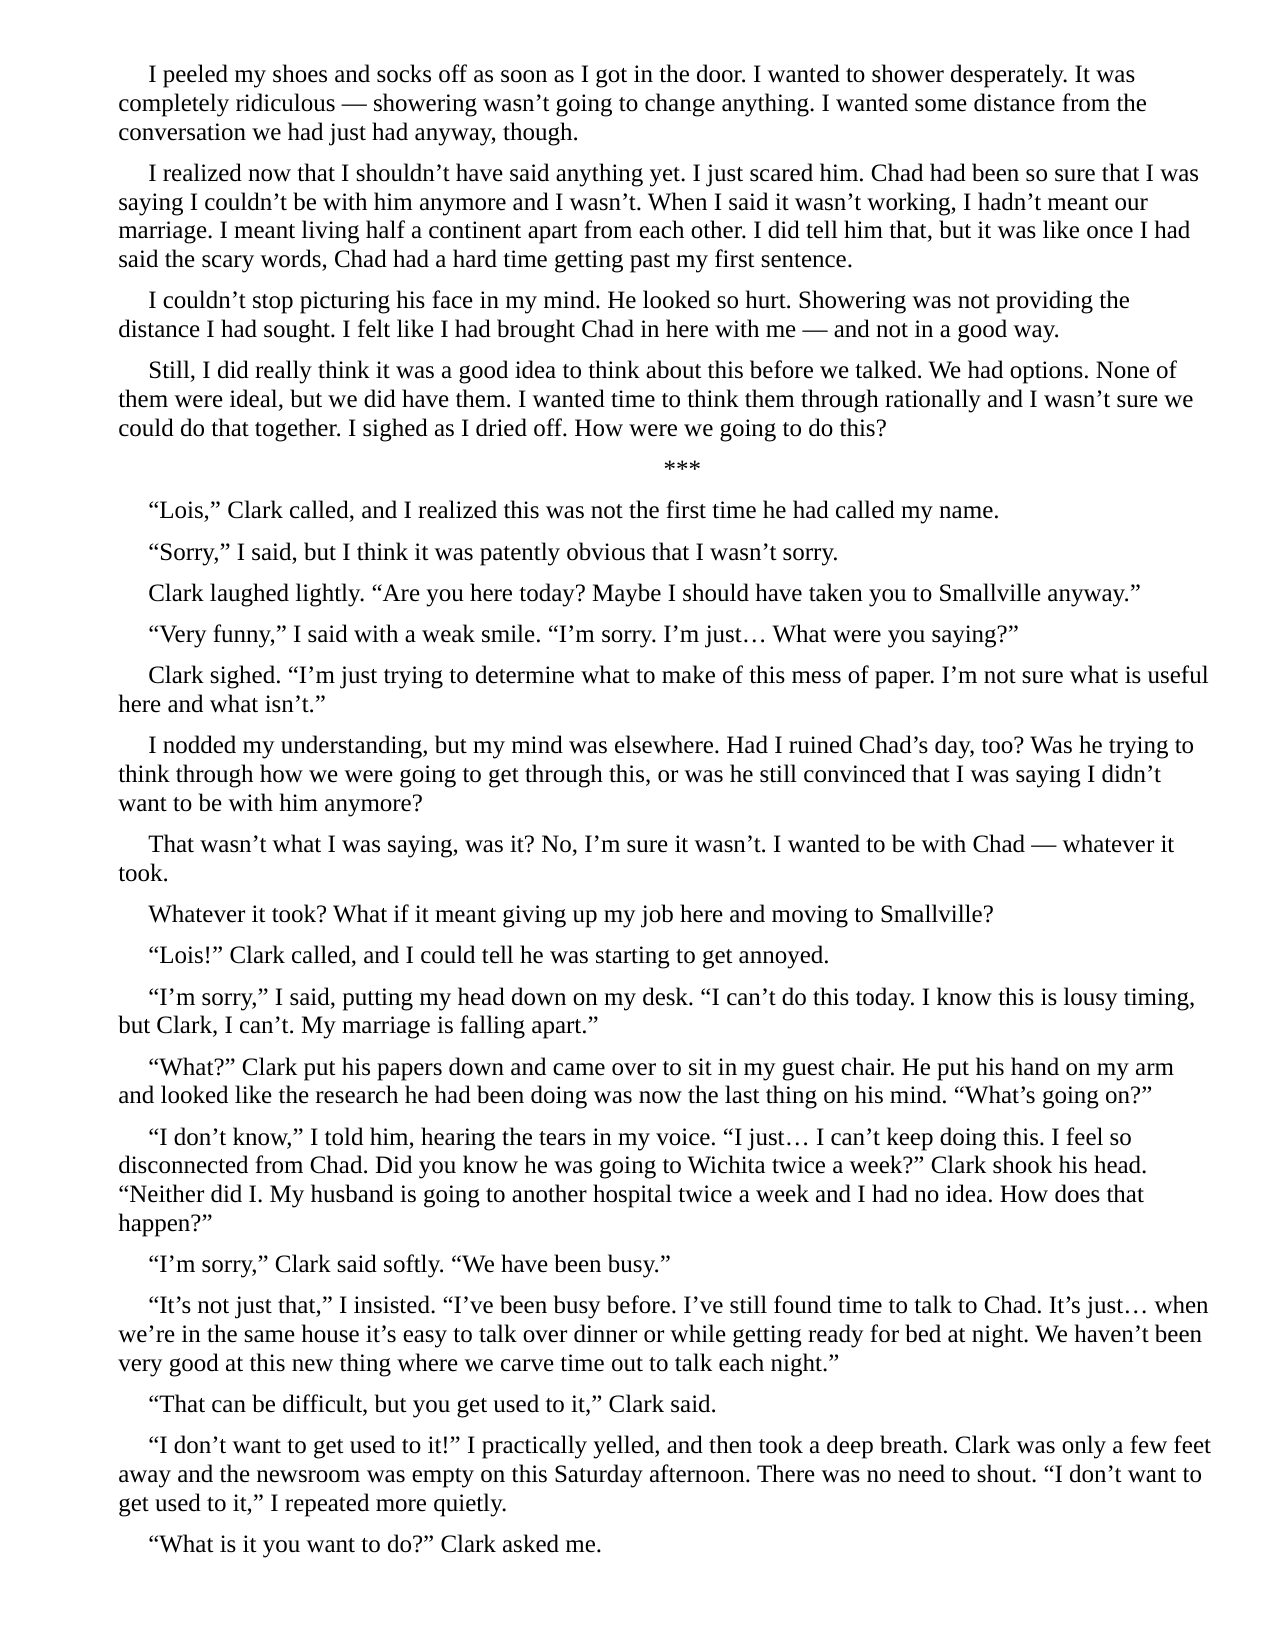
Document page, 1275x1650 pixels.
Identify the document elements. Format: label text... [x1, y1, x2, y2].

text Still, I did really think it was a good idea to think about this before we talked. We had options. None of them were ideal, but we did have them. I wanted time to think them through rationally and I wasn’t sure we could do that together. I sighed as I dried off. How were we going to do this? [118, 355, 1216, 442]
text I peeled my shoes and socks off as soon as I got in the door. I wanted to shower desperately. It was completely ridiculous — showering wasn’t going to change anything. I wanted some distance from the conversation we had just had anyway, though. [118, 59, 1216, 145]
text “I’m sorry,” Clark said softly. “We have been busy.” [118, 1249, 1216, 1278]
text “I don’t want to get used to it!” I practically yelled, and then took a deep breath. Clark was only a few feet away and the newsroom was empty on this Saturday afternoon. There was no need to shout. “I don’t want to get used to it,” I repeated more quietly. [118, 1430, 1216, 1517]
text Clark laughed lightly. “Are you here today? Maybe I should have taken you to Smallville anyway.” [118, 578, 1216, 607]
text “Lois,” Clark called, and I realized this was not the first time he had called my name. [118, 495, 1216, 524]
text “What is it you want to do?” Clark asked me. [118, 1529, 1216, 1558]
text “Sorry,” I said, but I think it was patently obvious that I wasn’t sorry. [118, 537, 1216, 565]
text “What?” Clark put his papers down and came over to sit in my guest chair. He put his hand on my arm and looked like the research he had been doing was now the last thing on his mind. “What’s going on?” [118, 1052, 1216, 1109]
text I realized now that I shouldn’t have said anything yet. I just scared him. Chad had been so sure that I was saying I couldn’t be with him anymore and I wasn’t. When I said it wasn’t working, I hadn’t meant our marriage. I meant living half a continent apart from each other. I did tell him that, but it was like once I had said the scary words, Chad had a hard time getting past my first sentence. [118, 158, 1216, 273]
text That wasn’t what I was saying, was it? No, I’m sure it wasn’t. I wanted to be with Chad — whatever it took. [118, 829, 1216, 887]
text “I don’t know,” I told him, hearing the tears in my voice. “I just… I can’t keep doing this. I feel so disconnected from Chad. Did you know he was going to Wichita twice a week?” Clark shook his head. “Neither did I. My husband is going to another hospital twice a week and I had no idea. How does that happen?” [118, 1122, 1216, 1237]
text I nodded my understanding, but my mind was elsewhere. Had I ruined Chad’s day, too? Was he trying to think through how we were going to get through this, or was he still convinced that I was saying I didn’t want to be with him anymore? [118, 730, 1216, 817]
text Clark sighed. “I’m just trying to determine what to make of this mess of paper. I’m not sure what is useful here and what isn’t.” [118, 660, 1216, 718]
text “It’s not just that,” I insisted. “I’ve been busy before. I’ve still found time to talk to Chad. It’s just… when we’re in the same house it’s easy to talk over dinner or while getting ready for bed at night. We haven’t been very good at this new thing where we carve time out to talk each night.” [118, 1290, 1216, 1377]
text I couldn’t stop picturing his face in my mind. He looked so hurt. Showering was not providing the distance I had sought. I felt like I had brought Chad in here with me — and not in a good way. [118, 285, 1216, 343]
text “Lois!” Clark called, and I could tell he was starting to get annoyed. [118, 940, 1216, 969]
text *** [118, 454, 1216, 483]
text Whatever it took? What if it meant giving up my job here and moving to Smallville? [118, 899, 1216, 928]
text “That can be difficult, but you get used to it,” Clark said. [118, 1389, 1216, 1418]
text “I’m sorry,” I said, putting my head down on my desk. “I can’t do this today. I know this is lousy timing, but Clark, I can’t. My marriage is falling apart.” [118, 982, 1216, 1039]
text “Very funny,” I said with a weak smile. “I’m sorry. I’m just… What were you saying?” [118, 619, 1216, 648]
